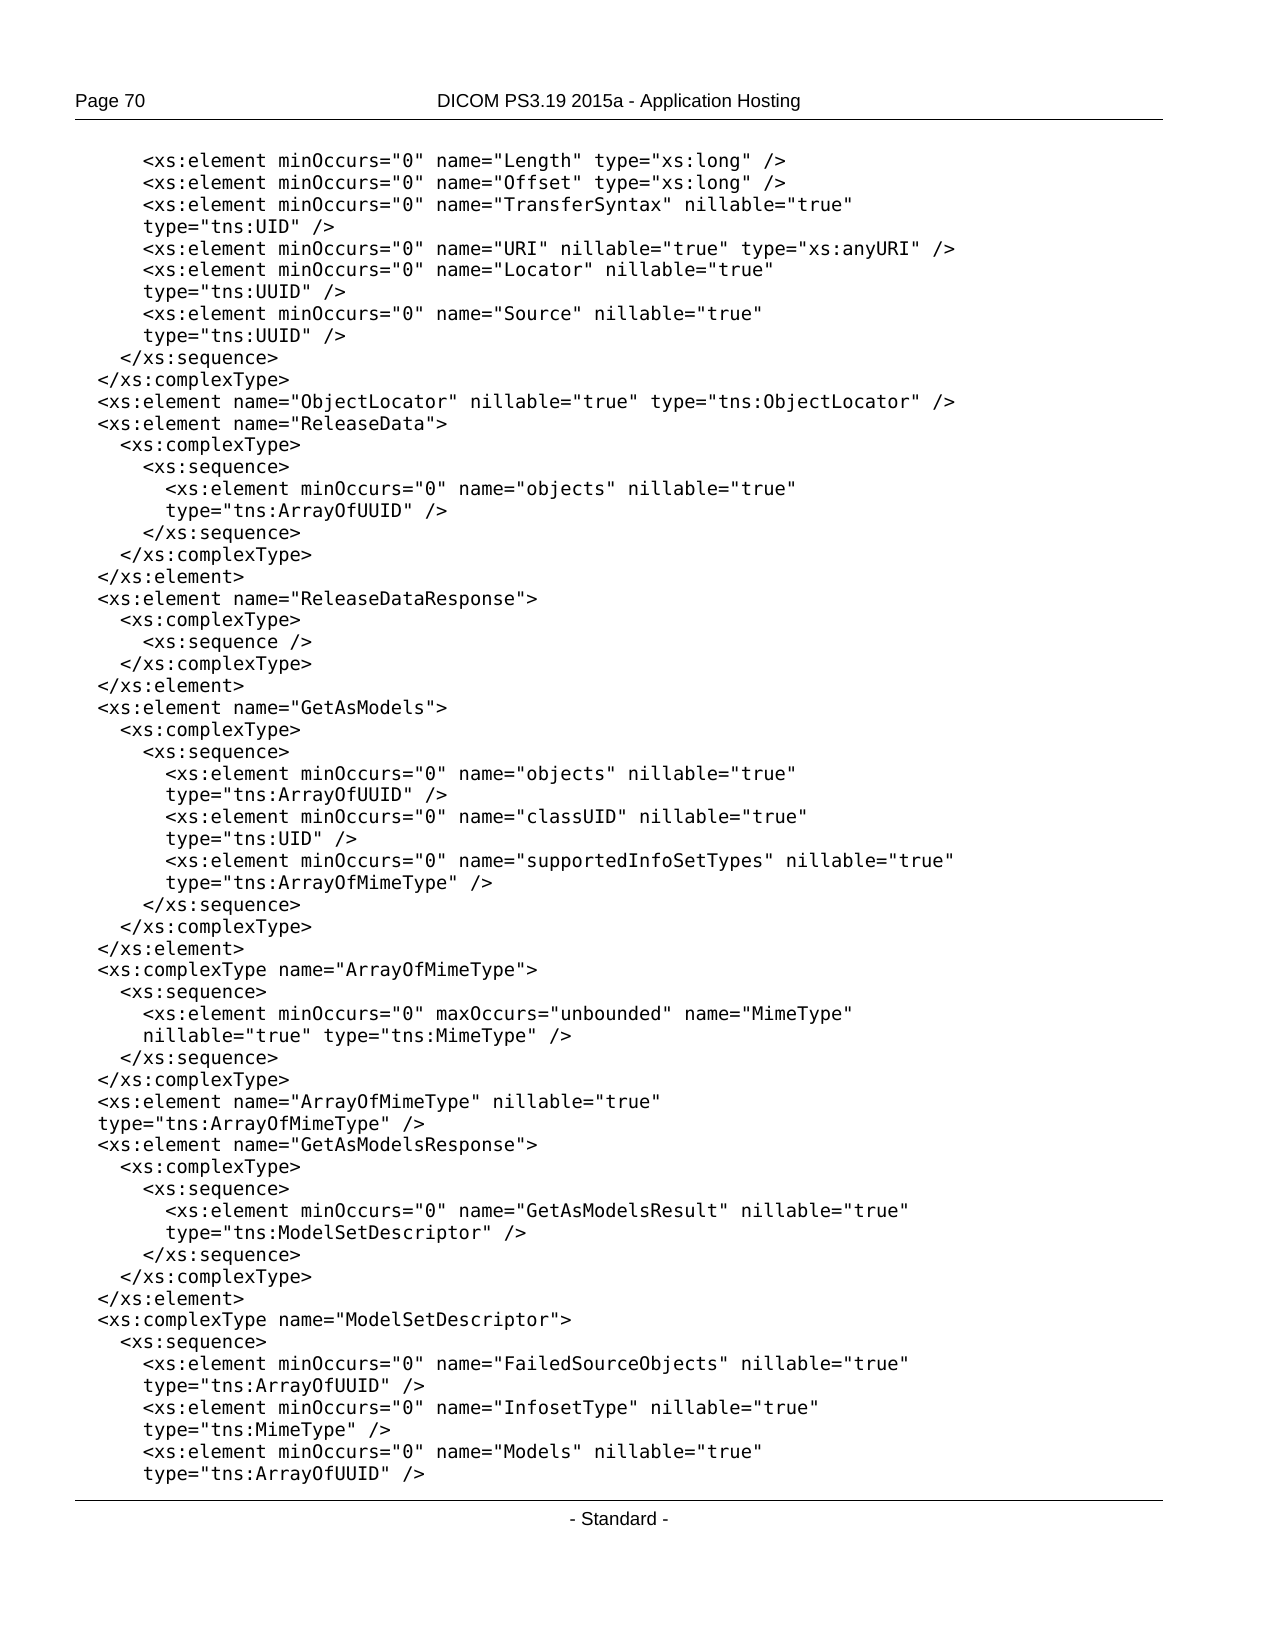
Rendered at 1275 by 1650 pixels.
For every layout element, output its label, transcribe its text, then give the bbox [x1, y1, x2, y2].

text <xs:element minOccurs="0" name="Length" type="xs:long" /> <xs:element minOccurs="0" name="Offset" type="xs:long" /> <xs:element minOccurs="0" name="TransferSyntax" nillable="true" type="tns:UID" /> <xs:element minOccurs="0" name="URI" nillable="true" type="xs:anyURI" /> <xs:element minOccurs="0" name="Locator" nillable="true" type="tns:UUID" /> <xs:element minOccurs="0" name="Source" nillable="true" type="tns:UUID" /> </xs:sequence> </xs:complexType> <xs:element name="ObjectLocator" nillable="true" type="tns:ObjectLocator" /> <xs:element name="ReleaseData"> <xs:complexType> <xs:sequence> <xs:element minOccurs="0" name="objects" nillable="true" type="tns:ArrayOfUUID" /> </xs:sequence> </xs:complexType> </xs:element> <xs:element name="ReleaseDataResponse"> <xs:complexType> <xs:sequence /> </xs:complexType> </xs:element> <xs:element name="GetAsModels"> <xs:complexType> <xs:sequence> <xs:element minOccurs="0" name="objects" nillable="true" type="tns:ArrayOfUUID" /> <xs:element minOccurs="0" name="classUID" nillable="true" type="tns:UID" /> <xs:element minOccurs="0" name="supportedInfoSetTypes" nillable="true" type="tns:ArrayOfMimeType" /> </xs:sequence> </xs:complexType> </xs:element> <xs:complexType name="ArrayOfMimeType"> <xs:sequence> <xs:element minOccurs="0" maxOccurs="unbounded" name="MimeType" nillable="true" type="tns:MimeType" /> </xs:sequence> </xs:complexType> <xs:element name="ArrayOfMimeType" nillable="true" type="tns:ArrayOfMimeType" /> <xs:element name="GetAsModelsResponse"> <xs:complexType> <xs:sequence> <xs:element minOccurs="0" name="GetAsModelsResult" nillable="true" type="tns:ModelSetDescriptor" /> </xs:sequence> </xs:complexType> </xs:element> <xs:complexType name="ModelSetDescriptor"> <xs:sequence> <xs:element minOccurs="0" name="FailedSourceObjects" nillable="true" type="tns:ArrayOfUUID" /> <xs:element minOccurs="0" name="InfosetType" nillable="true" type="tns:MimeType" /> <xs:element minOccurs="0" name="Models" nillable="true" type="tns:ArrayOfUUID" /> [75, 150, 1162, 1484]
